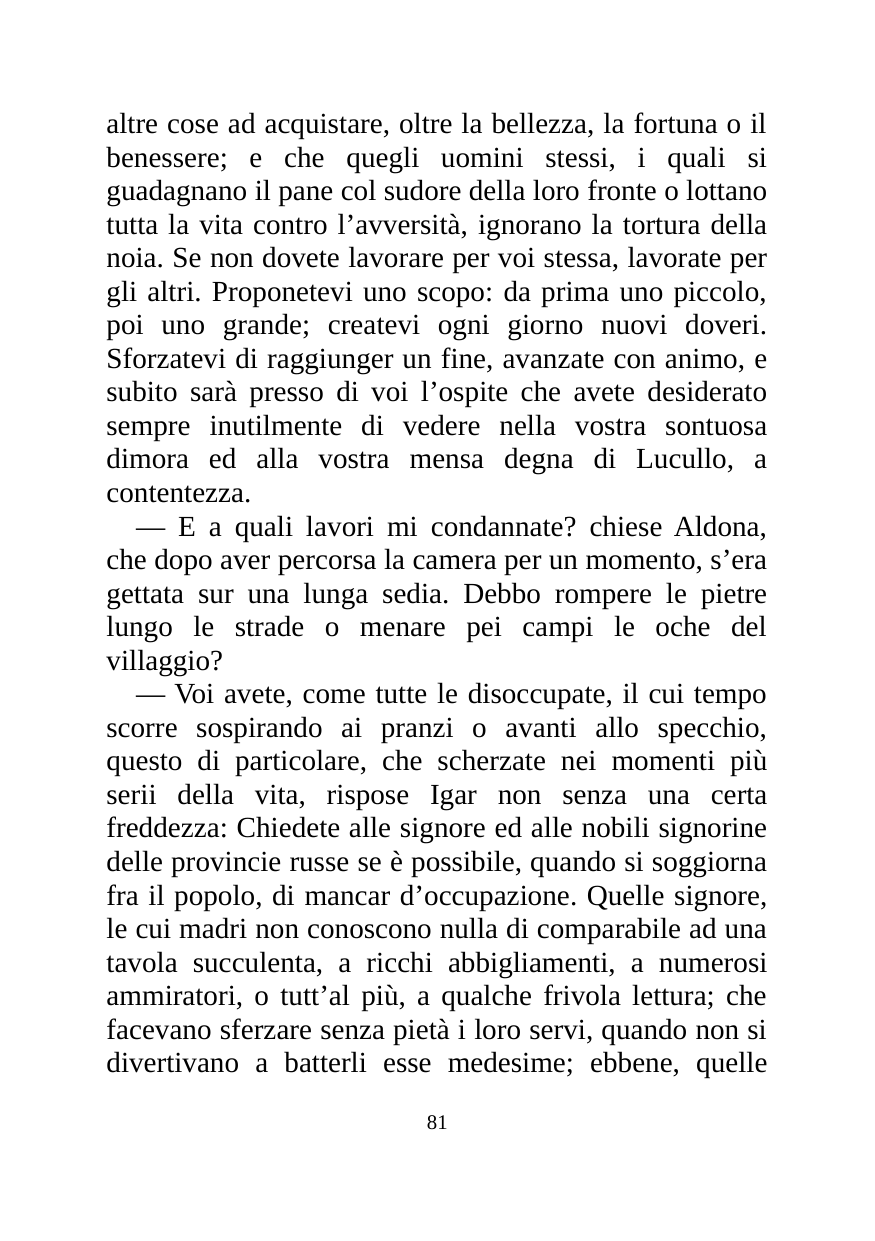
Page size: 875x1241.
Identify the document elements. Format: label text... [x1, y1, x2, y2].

text — Voi avete, come tutte le disoccupate, il cui tempo scorre sospirando ai pranzi o avanti allo specchio, questo di particolare, che scherzate nei momenti più serii della vita, rispose Igar non senza una certa freddezza: Chiedete alle signore ed alle nobili signorine delle provincie russe se è possibile, quando si soggiorna fra il popolo, di mancar d’occupazione. Quelle signore, le cui madri non conoscono nulla di comparabile ad una tavola succulenta, a ricchi abbigliamenti, a numerosi ammiratori, o tutt’al più, a qualche frivola lettura; che facevano sferzare senza pietà i loro servi, quando non si divertivano a batterli esse medesime; ebbene, quelle [106, 676, 768, 1079]
text — E a quali lavori mi condannate? chiese Aldona, che dopo aver percorsa la camera per un momento, s’era gettata sur una lunga sedia. Debbo rompere le pietre lungo le strade o menare pei campi le oche del villaggio? [106, 509, 768, 676]
text altre cose ad acquistare, oltre la bellezza, la fortuna o il benessere; e che quegli uomini stessi, i quali si guadagnano il pane col sudore della loro fronte o lottano tutta la vita contro l’avversità, ignorano la tortura della noia. Se non dovete lavorare per voi stessa, lavorate per gli altri. Proponetevi uno scopo: da prima uno piccolo, poi uno grande; createvi ogni giorno nuovi doveri. Sforzatevi di raggiunger un fine, avanzate con animo, e subito sarà presso di voi l’ospite che avete desiderato sempre inutilmente di vedere nella vostra sontuosa dimora ed alla vostra mensa degna di Lucullo, a contentezza. [106, 106, 768, 509]
